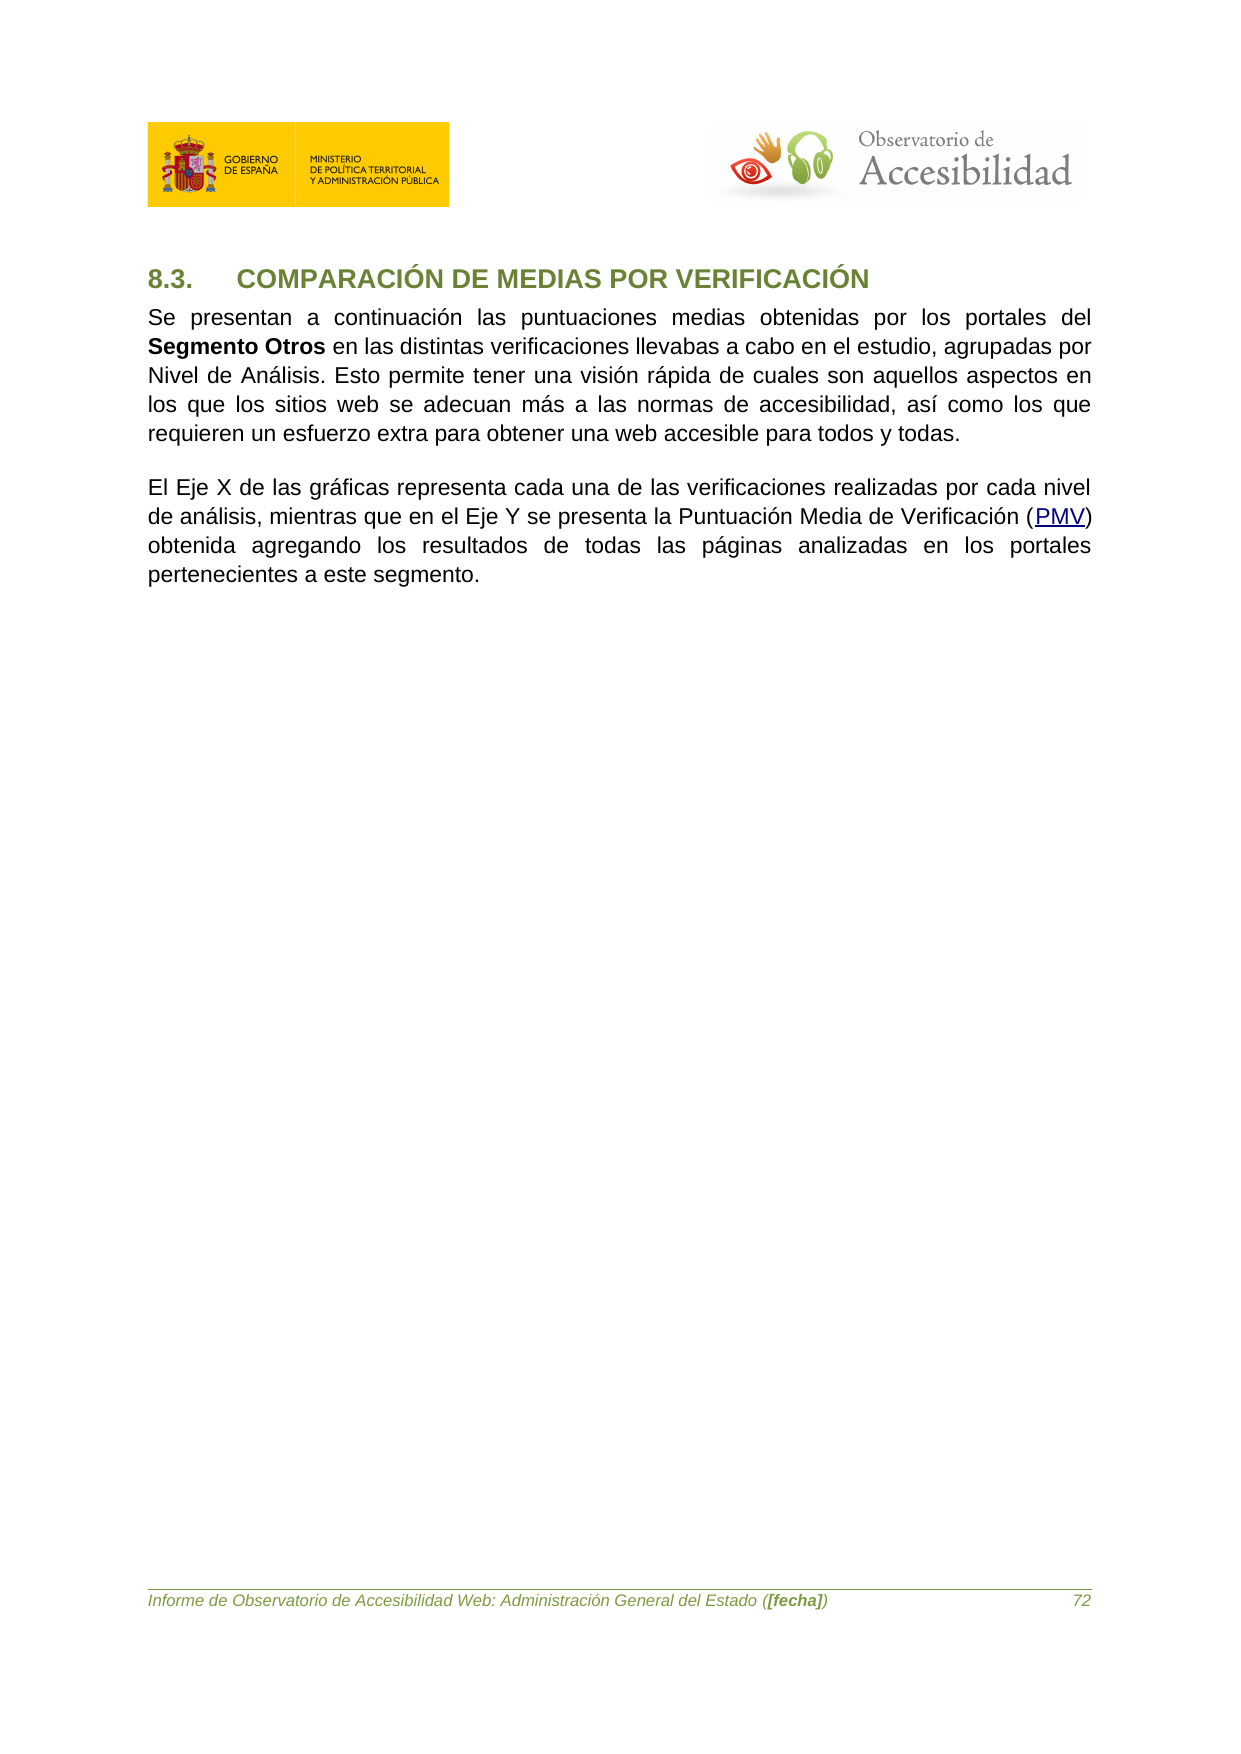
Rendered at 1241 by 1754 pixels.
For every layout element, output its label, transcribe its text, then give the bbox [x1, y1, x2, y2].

text El Eje X de las gráficas representa cada una de las verificaciones realizadas por cada nivel de análisis, mientras que en el Eje Y se presenta la Puntuación Media de Verificación (PMV) obtenida agregando los resultados de todas las páginas analizadas en los portales pertenecientes a este segmento. [148, 474, 1092, 587]
list Comparación de medias por verificación [148, 263, 1092, 294]
text Se presentan a continuación las puntuaciones medias obtenidas por los portales del Segmento Otros en las distintas verificaciones llevabas a cabo en el estudio, agrupadas por Nivel de Análisis. Esto permite tener una visión rápida de cuales son aquellos aspectos en los que los sitios web se adecuan más a las normas de accesibilidad, así como los que requieren un esfuerzo extra para obtener una web accesible para todos y todas. [148, 304, 1092, 446]
